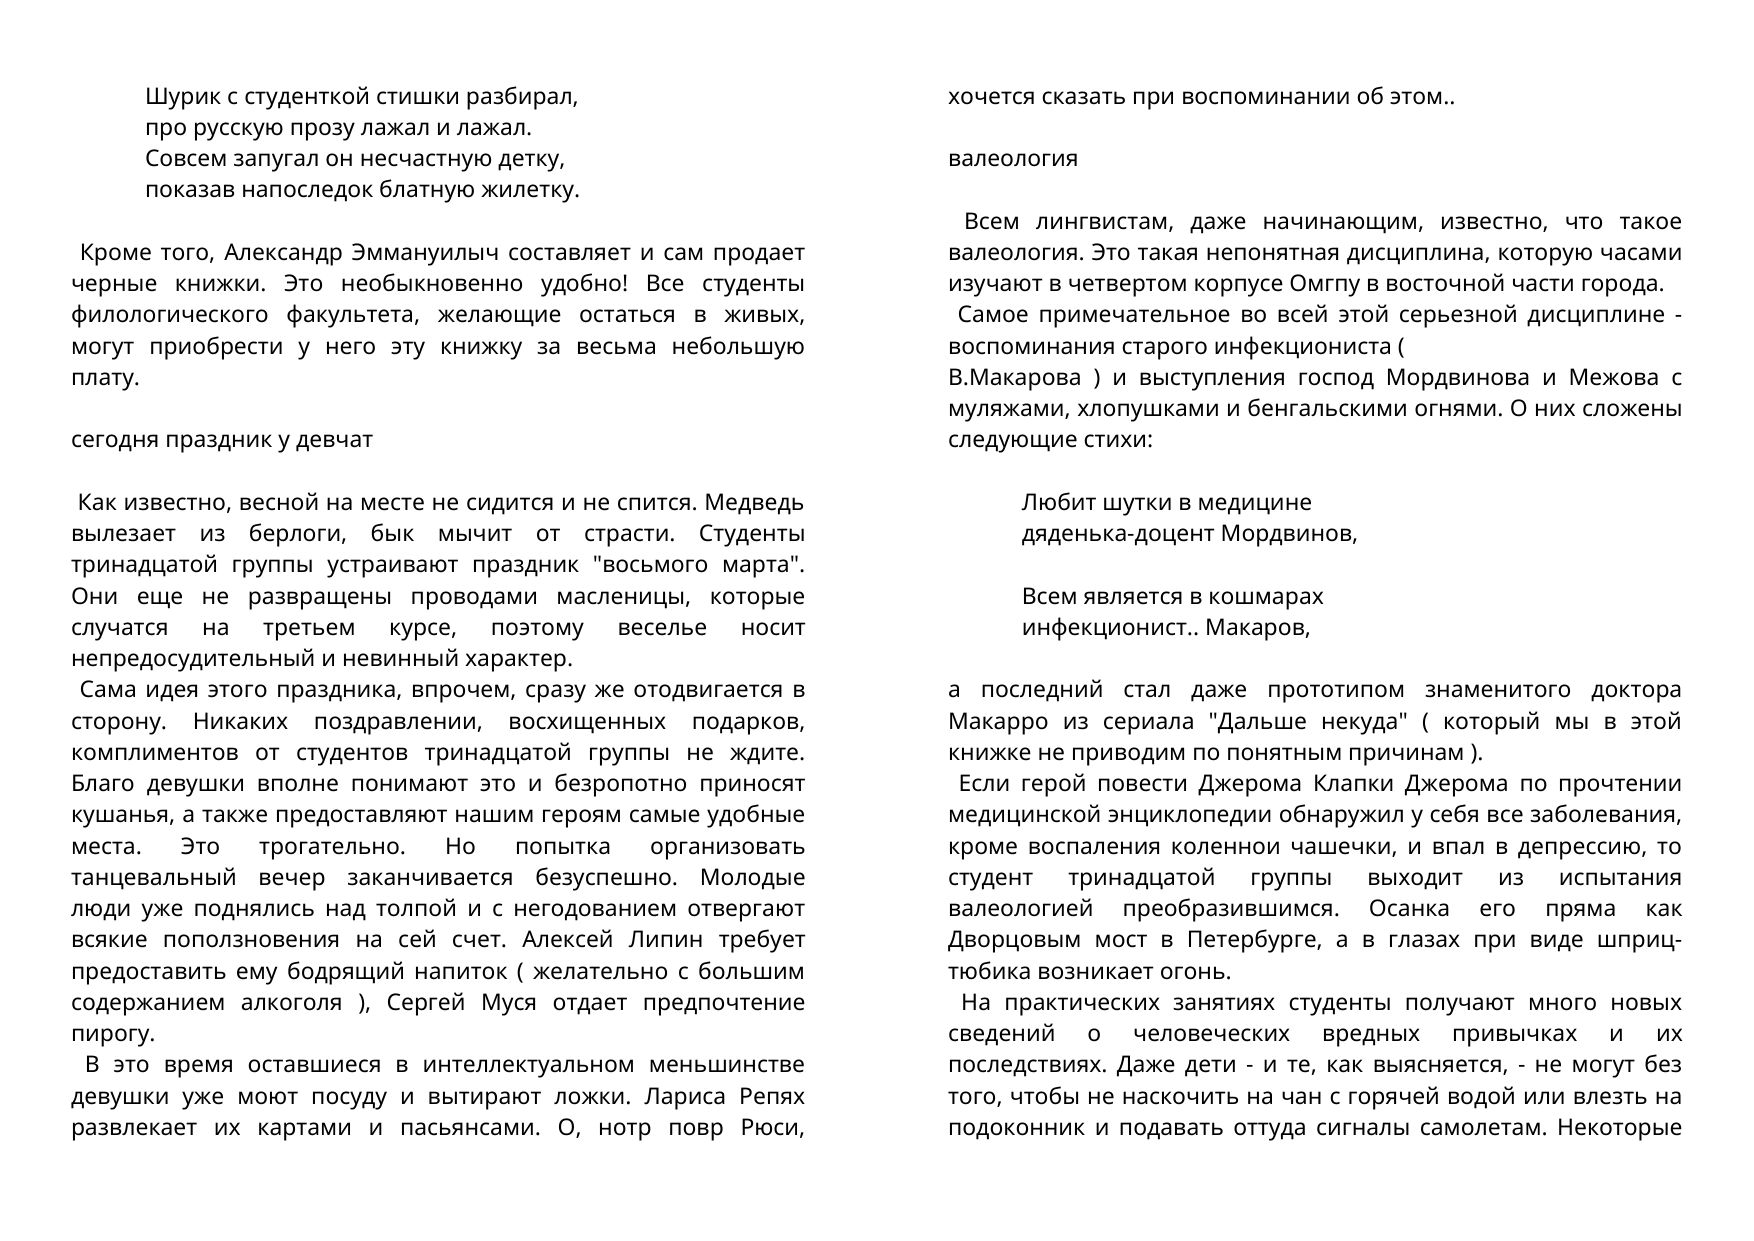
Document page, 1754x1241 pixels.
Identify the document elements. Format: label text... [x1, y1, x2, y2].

text хочется сказать при воспоминании об этом.. [948, 80, 1683, 111]
text валеология [948, 142, 1683, 173]
text Совсем запугал он несчастную детку, [71, 142, 806, 173]
text В это время оставшиеся в интеллектуальном меньшинстве девушки уже моют посуду и вытирают ложки. Лариса Репях развлекает их картами и пасьянсами. О, нотр повр Рюси, [71, 1048, 806, 1142]
text инфекционист.. Макаров, [948, 611, 1683, 642]
text а последний стал даже прототипом знаменитого доктора Макарро из сериала "Дальше некуда" ( который мы в этой книжке не приводим по понятным причинам ). [948, 673, 1683, 767]
text Как известно, весной на месте не сидится и не спится. Медведь вылезает из берлоги, бык мычит от страсти. Студенты тринадцатой группы устраивают праздник "восьмого марта". Они еще не развращены проводами масленицы, которые случатся на третьем курсе, поэтому веселье носит непредосудительный и невинный характер. [71, 486, 806, 673]
text Всем лингвистам, даже начинающим, известно, что такое валеология. Это такая непонятная дисциплина, которую часами изучают в четвертом корпусе Омгпу в восточной части города. [948, 205, 1683, 298]
text На практических занятиях студенты получают много новых сведений о человеческих вредных привычках и их последствиях. Даже дети - и те, как выясняется, - не могут без того, чтобы не наскочить на чан с горячей водой или влезть на подоконник и подавать оттуда сигналы самолетам. Некоторые [948, 986, 1683, 1142]
text дяденька-доцент Мордвинов, [948, 517, 1683, 548]
text Самое примечательное во всей этой серьезной дисциплине - воспоминания старого инфекциониста ( [948, 298, 1683, 361]
text Кроме того, Александр Эммануилыч составляет и сам продает черные книжки. Это необыкновенно удобно! Все студенты филологического факультета, желающие остаться в живых, могут приобрести у него эту книжку за весьма небольшую плату. [71, 236, 806, 392]
text В.Макарова ) и выступления господ Мордвинова и Межова с муляжами, хлопушками и бенгальскими огнями. О них сложены следующие стихи: [948, 361, 1683, 455]
text Любит шутки в медицине [948, 486, 1683, 517]
text про русскую прозу лажал и лажал. [71, 111, 806, 142]
text сегодня праздник у девчат [71, 423, 806, 455]
text Шурик с студенткой стишки разбирал, [71, 80, 806, 111]
text показав напоследок блатную жилетку. [71, 173, 806, 205]
text Если герой повести Джерома Клапки Джерома по прочтении медицинской энциклопедии обнаружил у себя все заболевания, кроме воспаления коленнои чашечки, и впал в депрессию, то студент тринадцатой группы выходит из испытания валеологией преобразившимся. Осанка его пряма как Дворцовым мост в Петербурге, а в глазах при виде шприц-тюбика возникает огонь. [948, 767, 1683, 986]
text Всем является в кошмарах [948, 580, 1683, 611]
text Сама идея этого праздника, впрочем, сразу же отодвигается в сторону. Никаких поздравлении, восхищенных подарков, комплиментов от студентов тринадцатой группы не ждите. Благо девушки вполне понимают это и безропотно приносят кушанья, а также предоставляют нашим героям самые удобные места. Это трогательно. Но попытка организовать танцевальный вечер заканчивается безуспешно. Молодые люди уже поднялись над толпой и с негодованием отвергают всякие поползновения на сей счет. Алексей Липин требует предоставить ему бодрящий напиток ( желательно с большим содержанием алкоголя ), Сергей Муся отдает предпочтение пирогу. [71, 673, 806, 1048]
